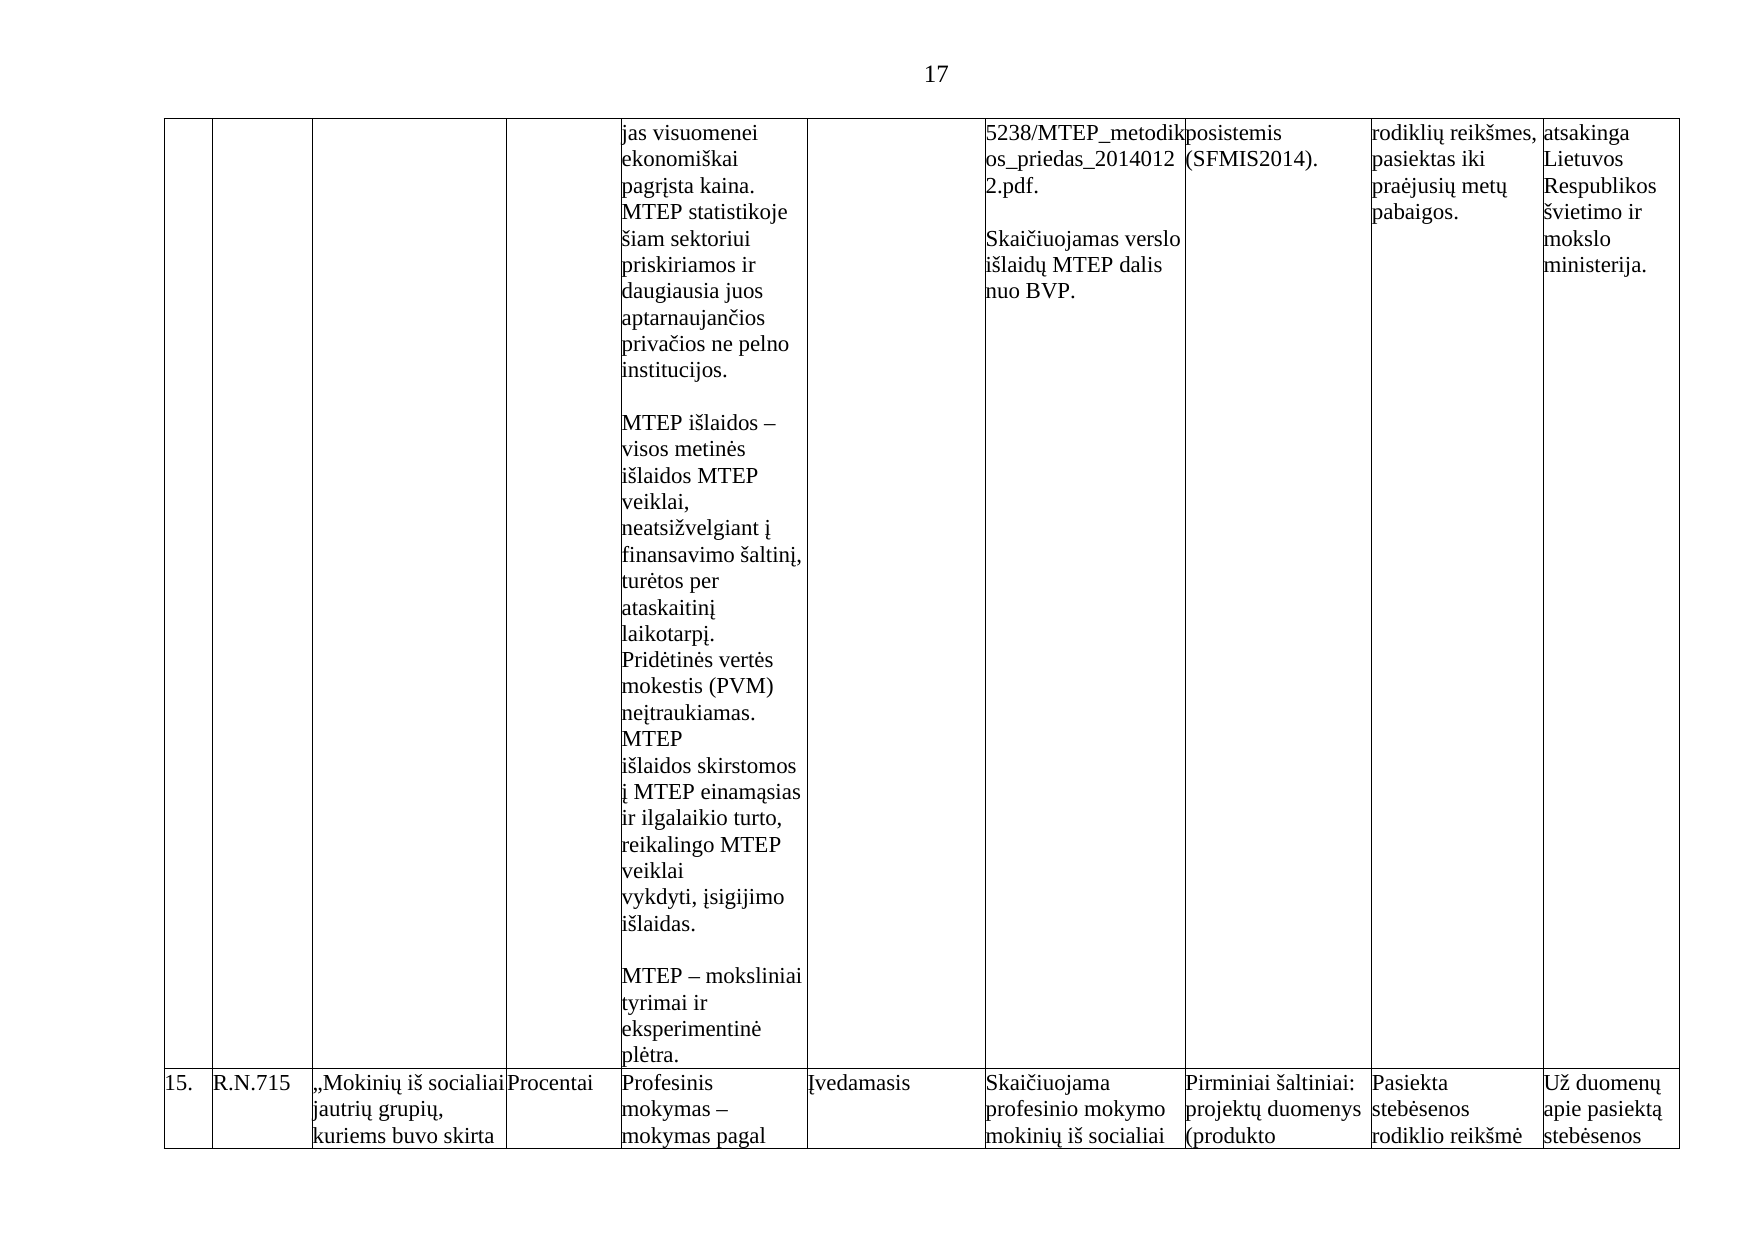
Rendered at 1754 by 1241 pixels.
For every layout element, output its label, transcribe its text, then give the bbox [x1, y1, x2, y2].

table_cell [213, 119, 312, 1068]
table_cell Profesinis mokymas – mokymas pagal [622, 1069, 807, 1148]
table_cell Skaičiuojama profesinio mokymo mokinių iš socialiai [986, 1069, 1185, 1148]
table_cell atsakinga Lietuvos Respublikos švietimo ir mokslo ministerija. [1544, 119, 1679, 1068]
table_cell Pirminiai šaltiniai: projektų duomenys (produkto [1186, 1069, 1371, 1148]
table_cell rodiklių reikšmes, pasiektas iki praėjusių metų pabaigos. [1372, 119, 1543, 1068]
table_cell [165, 119, 212, 1068]
table_cell „Mokinių iš socialiai jautrių grupių, kuriems buvo skirta [313, 1069, 506, 1148]
table_cell Už duomenų apie pasiektą stebėsenos [1544, 1069, 1679, 1148]
table_cell 5238/MTEP_metodikos_priedas_20140122.pdf. Skaičiuojamas verslo išlaidų MTEP dalis nuo BVP. [986, 119, 1185, 1068]
table_cell [507, 119, 621, 1068]
table_cell 15. [165, 1069, 212, 1148]
table_cell posistemis (SFMIS2014). [1186, 119, 1371, 1068]
table_cell Pasiekta stebėsenos rodiklio reikšmė [1372, 1069, 1543, 1148]
table_cell Procentai [507, 1069, 621, 1148]
table_cell [808, 119, 985, 1068]
table_cell Įvedamasis [808, 1069, 985, 1148]
table_cell [313, 119, 506, 1068]
table_cell R.N.715 [213, 1069, 312, 1148]
table_cell jas visuomenei ekonomiškai pagrįsta kaina. MTEP statistikoje šiam sektoriui priskiriamos ir daugiausia juos aptarnaujančios privačios ne pelno institucijos. MTEP išlaidos – visos metinės išlaidos MTEP veiklai, neatsižvelgiant į finansavimo šaltinį, turėtos per ataskaitinį laikotarpį. Pridėtinės vertės mokestis (PVM) neįtraukiamas. MTEP išlaidos skirstomos į MTEP einamąsias ir ilgalaikio turto, reikalingo MTEP veiklai vykdyti, įsigijimo išlaidas. MTEP – moksliniai tyrimai ir eksperimentinė plėtra. [622, 119, 807, 1068]
